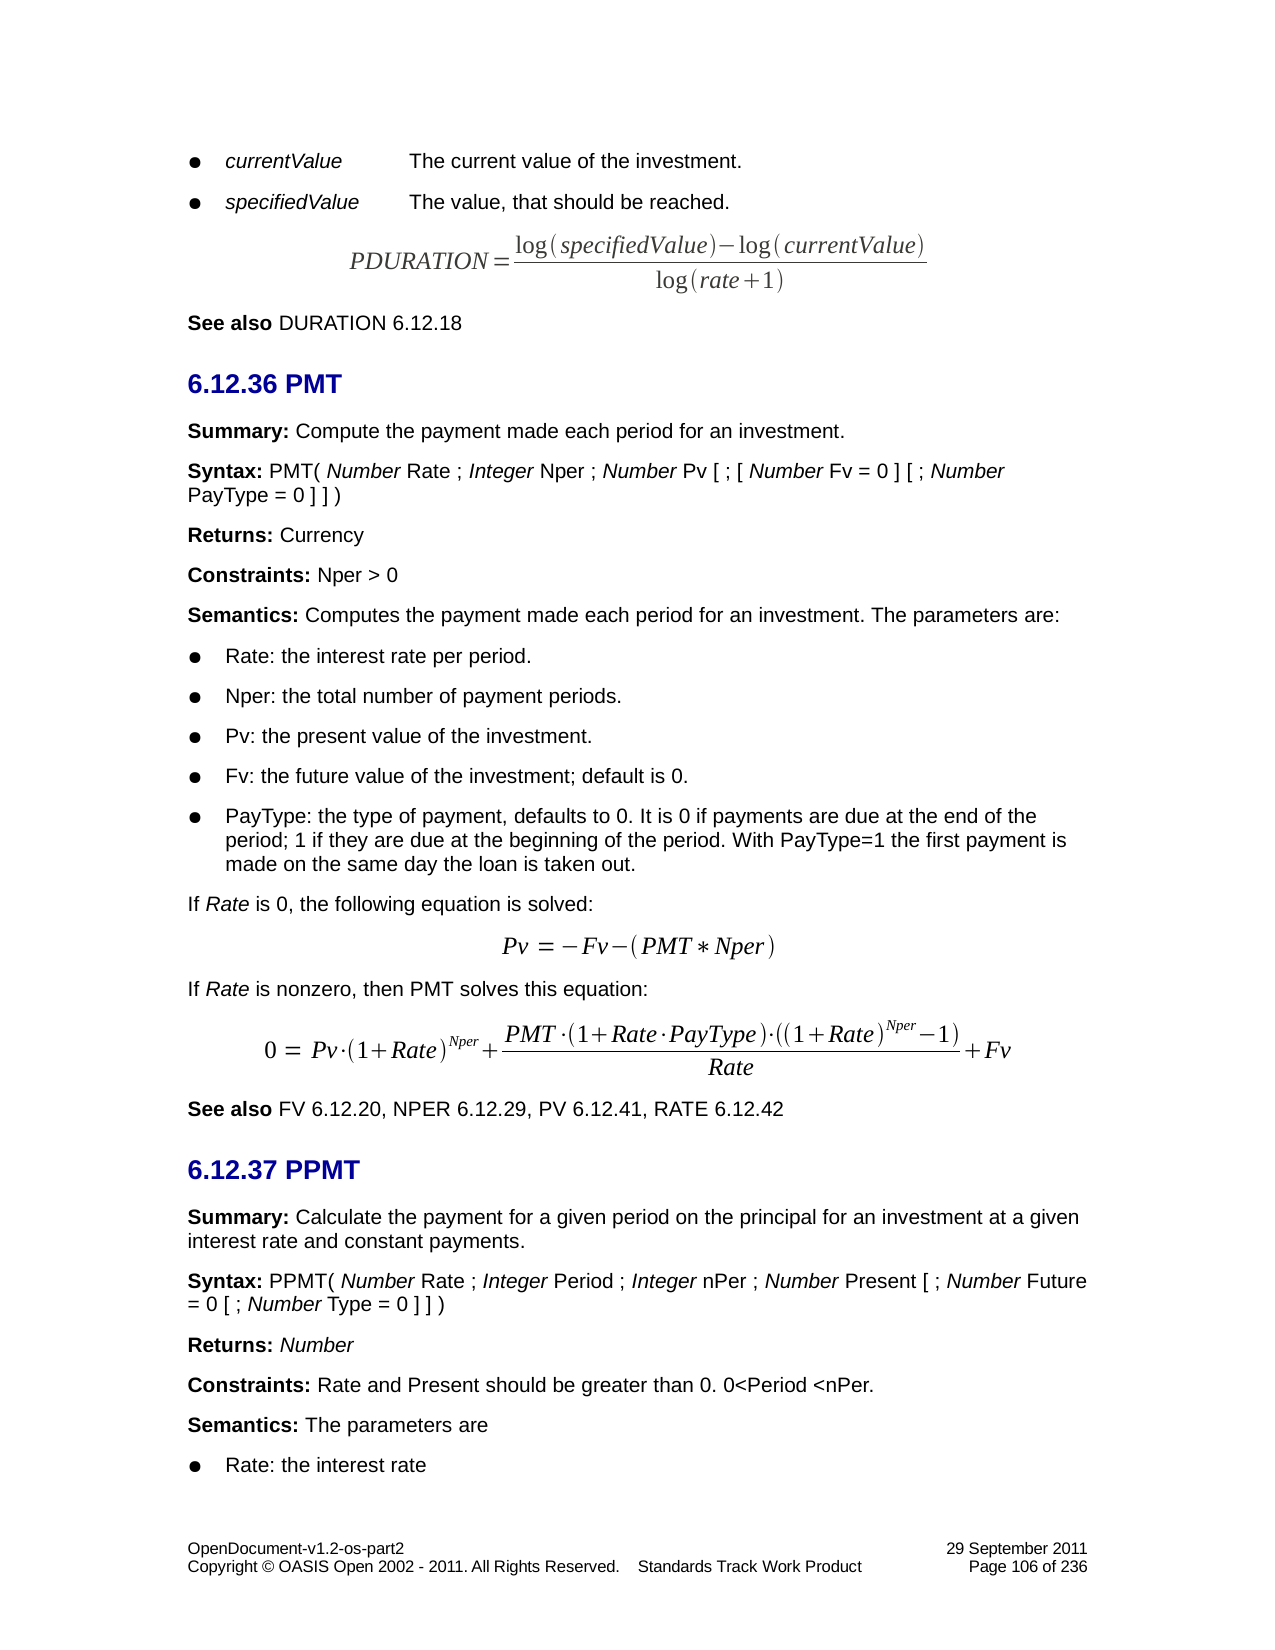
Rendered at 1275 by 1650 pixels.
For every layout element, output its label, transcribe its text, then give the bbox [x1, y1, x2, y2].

list PayType: the type of payment, defaults to 0. It is 0 if payments are due at the end of the period; 1 if they are due at the beginning of the period. With PayType=1 the first payment is made on the same day the loan is taken out. [187, 805, 1088, 876]
list currentValue The current value of the investment. [187, 150, 1088, 173]
text Constraints: Rate and Present should be greater than 0. 0<Period <nPer. [187, 1373, 1088, 1397]
list specifiedValue The value, that should be reached. [187, 190, 1088, 214]
subtitle PMT [187, 369, 1088, 399]
text Constraints: Nper > 0 [187, 564, 1088, 587]
text Semantics: The parameters are [187, 1413, 1088, 1437]
text Syntax: PMT( Number Rate ; Integer Nper ; Number Pv [ ; [ Number Fv = 0 ] [ ; Number PayType = 0 ] ] ) [187, 460, 1088, 507]
text Syntax: PPMT( Number Rate ; Integer Period ; Integer nPer ; Number Present [ ; Number Future = 0 [ ; Number Type = 0 ] ] ) [187, 1269, 1088, 1316]
text Semantics: Computes the payment made each period for an investment. The parameters are: [187, 604, 1088, 627]
text See also DURATION 6.12.18 [187, 312, 1088, 335]
text If Rate is 0, the following equation is solved: [187, 892, 1088, 916]
list Pv: the present value of the investment. [187, 724, 1088, 748]
list Rate: the interest rate [187, 1454, 1088, 1477]
text Summary: Calculate the payment for a given period on the principal for an investment at a given interest rate and constant payments. [187, 1206, 1088, 1253]
text See also FV 6.12.20, NPER 6.12.29, PV 6.12.41, RATE 6.12.42 [187, 1098, 1088, 1121]
text Returns: Number [187, 1333, 1088, 1357]
subtitle PPMT [187, 1155, 1088, 1185]
text Summary: Compute the payment made each period for an investment. [187, 419, 1088, 443]
text If Rate is nonzero, then PMT solves this equation: [187, 978, 1088, 1001]
text Returns: Currency [187, 523, 1088, 547]
list Fv: the future value of the investment; default is 0. [187, 765, 1088, 788]
list Nper: the total number of payment periods. [187, 684, 1088, 708]
list Rate: the interest rate per period. [187, 644, 1088, 668]
